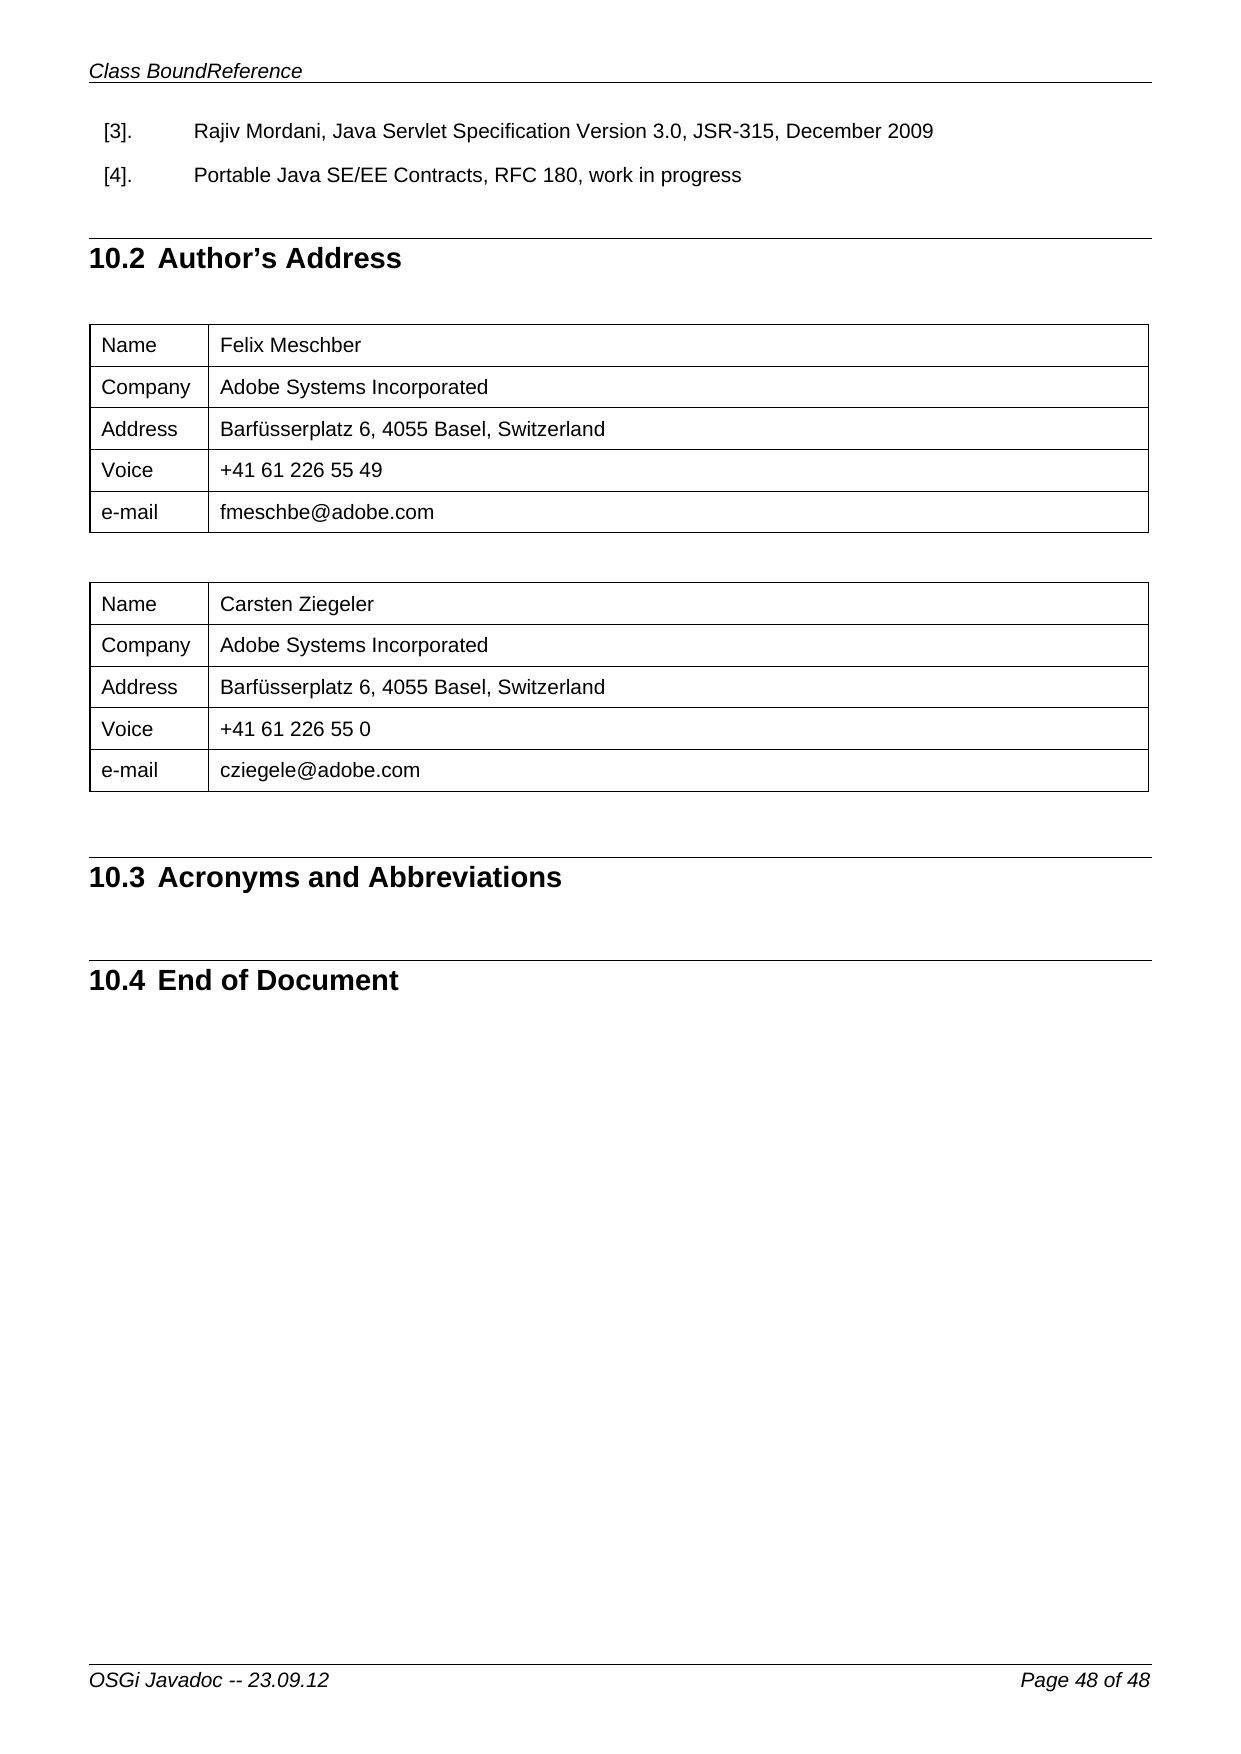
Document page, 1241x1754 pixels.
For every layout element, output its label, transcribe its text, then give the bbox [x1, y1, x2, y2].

list Portable Java SE/EE Contracts, RFC 180, work in progress [103, 163, 1152, 187]
table_cell Address [91, 408, 208, 449]
subtitle Author’s Address [88, 239, 1152, 275]
list Rajiv Mordani, Java Servlet Specification Version 3.0, JSR-315, December 2009 [103, 118, 1152, 142]
table_cell fmeschbe@adobe.com [209, 492, 1148, 532]
subtitle End of Document [88, 961, 1152, 996]
subtitle Acronyms and Abbreviations [88, 858, 1152, 894]
table_cell Adobe Systems Incorporated [209, 625, 1148, 666]
table_cell Voice [91, 450, 208, 491]
table_header Name [91, 325, 208, 366]
table_cell e-mail [91, 750, 208, 791]
table_cell Company [91, 625, 208, 666]
table_cell Address [91, 667, 208, 707]
table_cell +41 61 226 55 0 [209, 708, 1148, 749]
table_header Name [91, 583, 208, 624]
table_cell e-mail [91, 492, 208, 532]
table_header Felix Meschber [209, 325, 1148, 366]
table_cell Voice [91, 708, 208, 749]
table_cell Company [91, 367, 208, 407]
table_cell Adobe Systems Incorporated [209, 367, 1148, 407]
table_cell Barfüsserplatz 6, 4055 Basel, Switzerland [209, 667, 1148, 707]
table_cell cziegele@adobe.com [209, 750, 1148, 791]
table_header Carsten Ziegeler [209, 583, 1148, 624]
table_cell +41 61 226 55 49 [209, 450, 1148, 491]
table_cell Barfüsserplatz 6, 4055 Basel, Switzerland [209, 408, 1148, 449]
